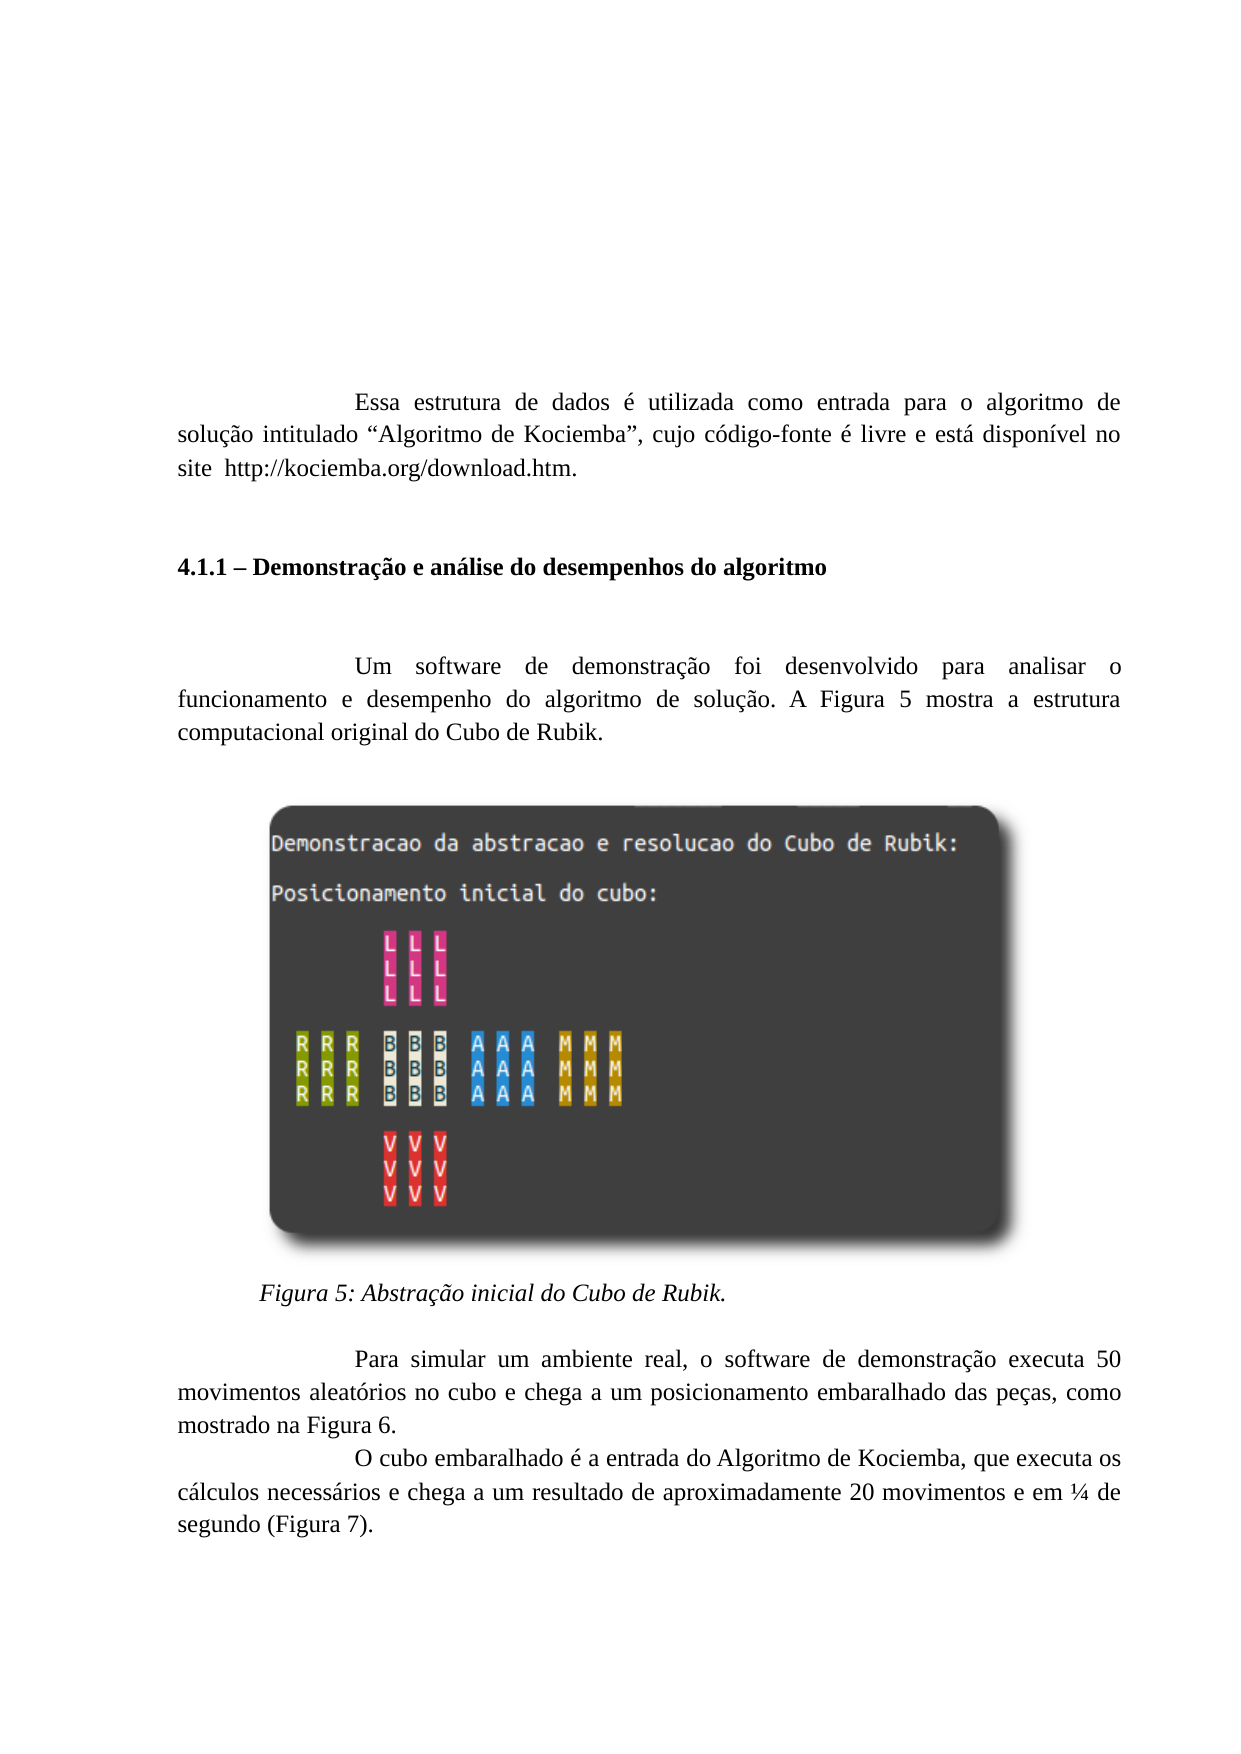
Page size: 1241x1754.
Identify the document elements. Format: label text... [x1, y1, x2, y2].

text Um software de demonstração foi desenvolvido para analisar o funcionamento e desempenho do algoritmo de solução. A Figura 5 mostra a estrutura computacional original do Cubo de Rubik. [177, 651, 1122, 746]
text Figura 5: Abstração inicial do Cubo de Rubik. [259, 1269, 1034, 1307]
text O cubo embaralhado é a entrada do Algoritmo de Kociemba, que executa os cálculos necessários e chega a um resultado de aproximadamente 20 movimentos e em ¼ de segundo (Figura 7). [177, 1443, 1122, 1538]
picture [259, 795, 1034, 1269]
text Essa estrutura de dados é utilizada como entrada para o algoritmo de solução intitulado “Algoritmo de Kociemba”, cujo código-fonte é livre e está disponível no site http://kociemba.org/download.htm. [177, 387, 1122, 481]
text Para simular um ambiente real, o software de demonstração executa 50 movimentos aleatórios no cubo e chega a um posicionamento embaralhado das peças, como mostrado na Figura 6. [177, 1344, 1122, 1439]
text 4.1.1 – Demonstração e análise do desempenhos do algoritmo [177, 552, 1122, 580]
